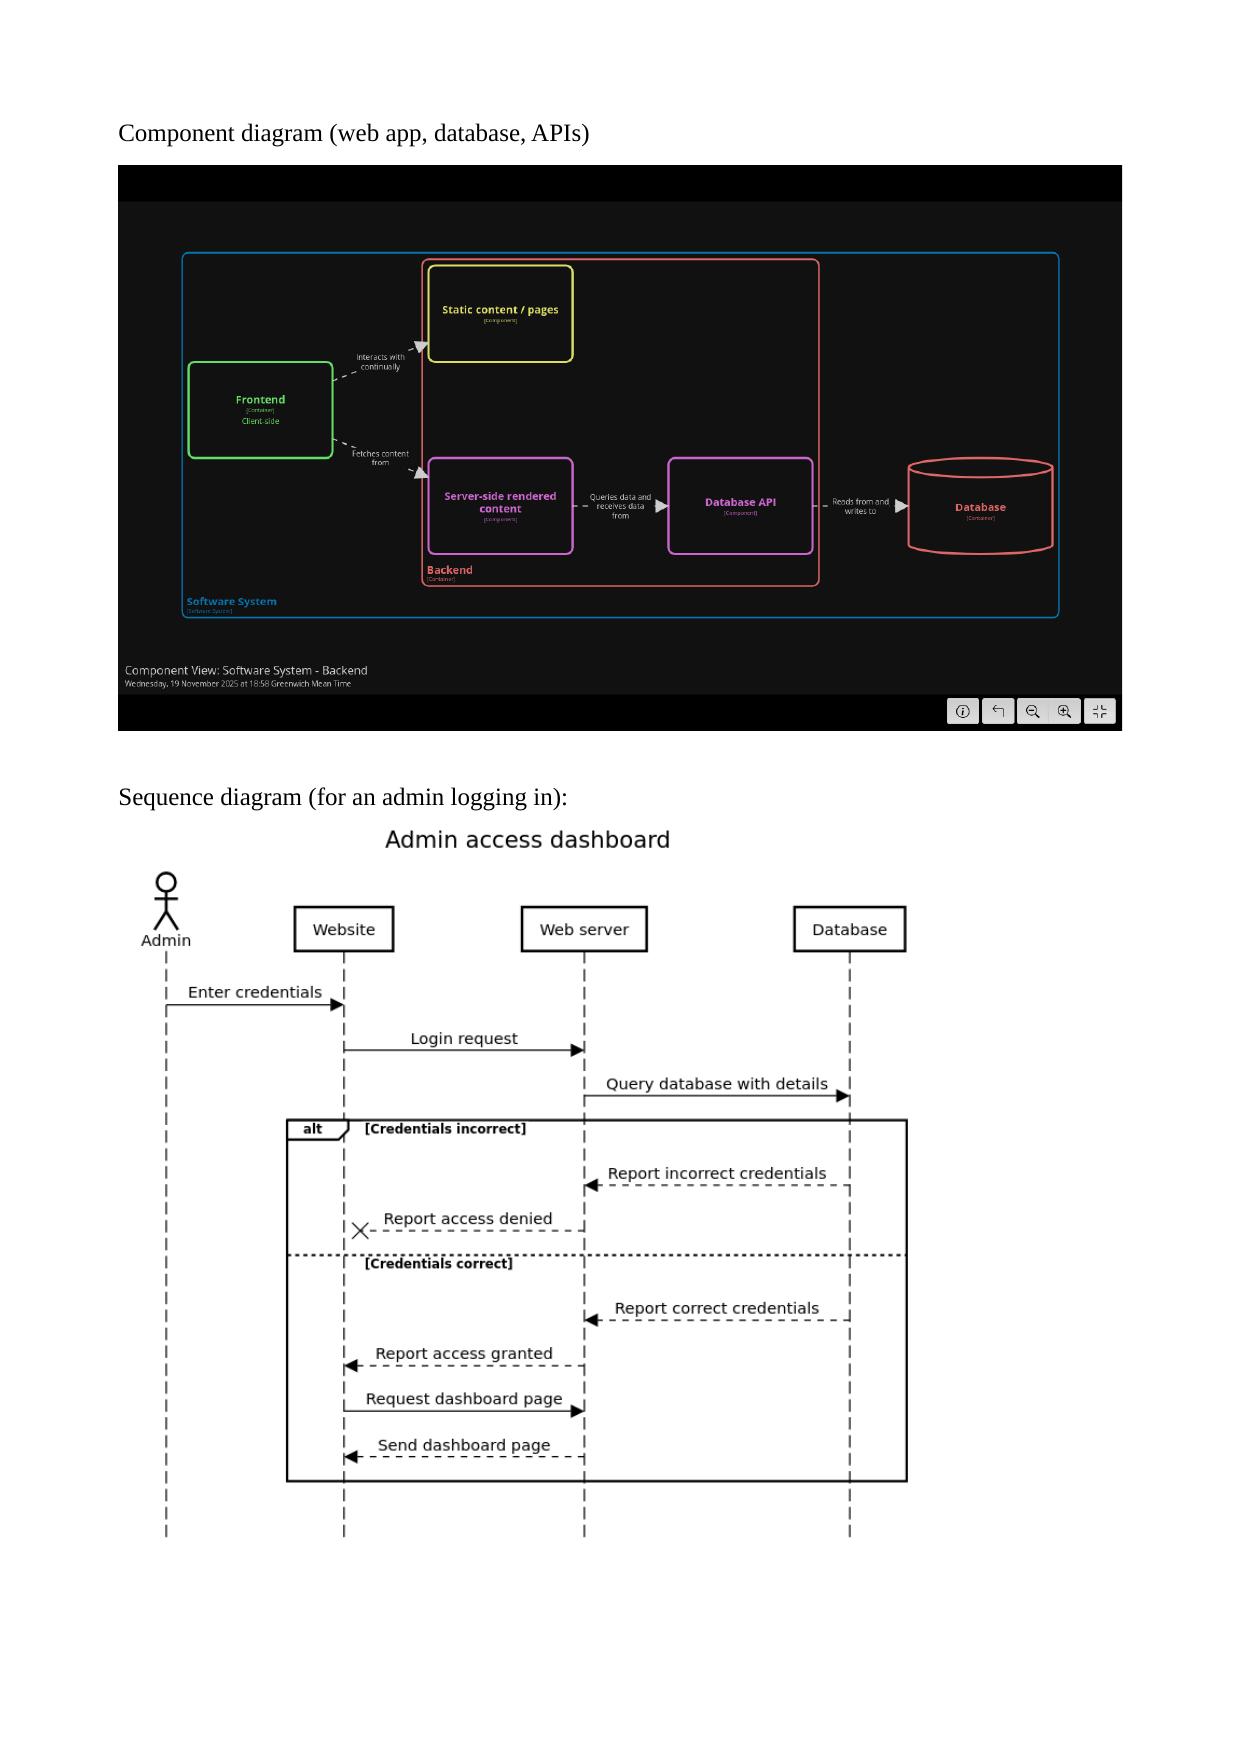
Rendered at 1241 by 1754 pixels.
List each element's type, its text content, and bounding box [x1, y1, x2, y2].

text Sequence diagram (for an admin logging in): [118, 782, 1122, 1566]
text Component diagram (web app, database, APIs) [118, 118, 1122, 147]
picture [118, 165, 1123, 731]
picture [133, 823, 923, 1538]
